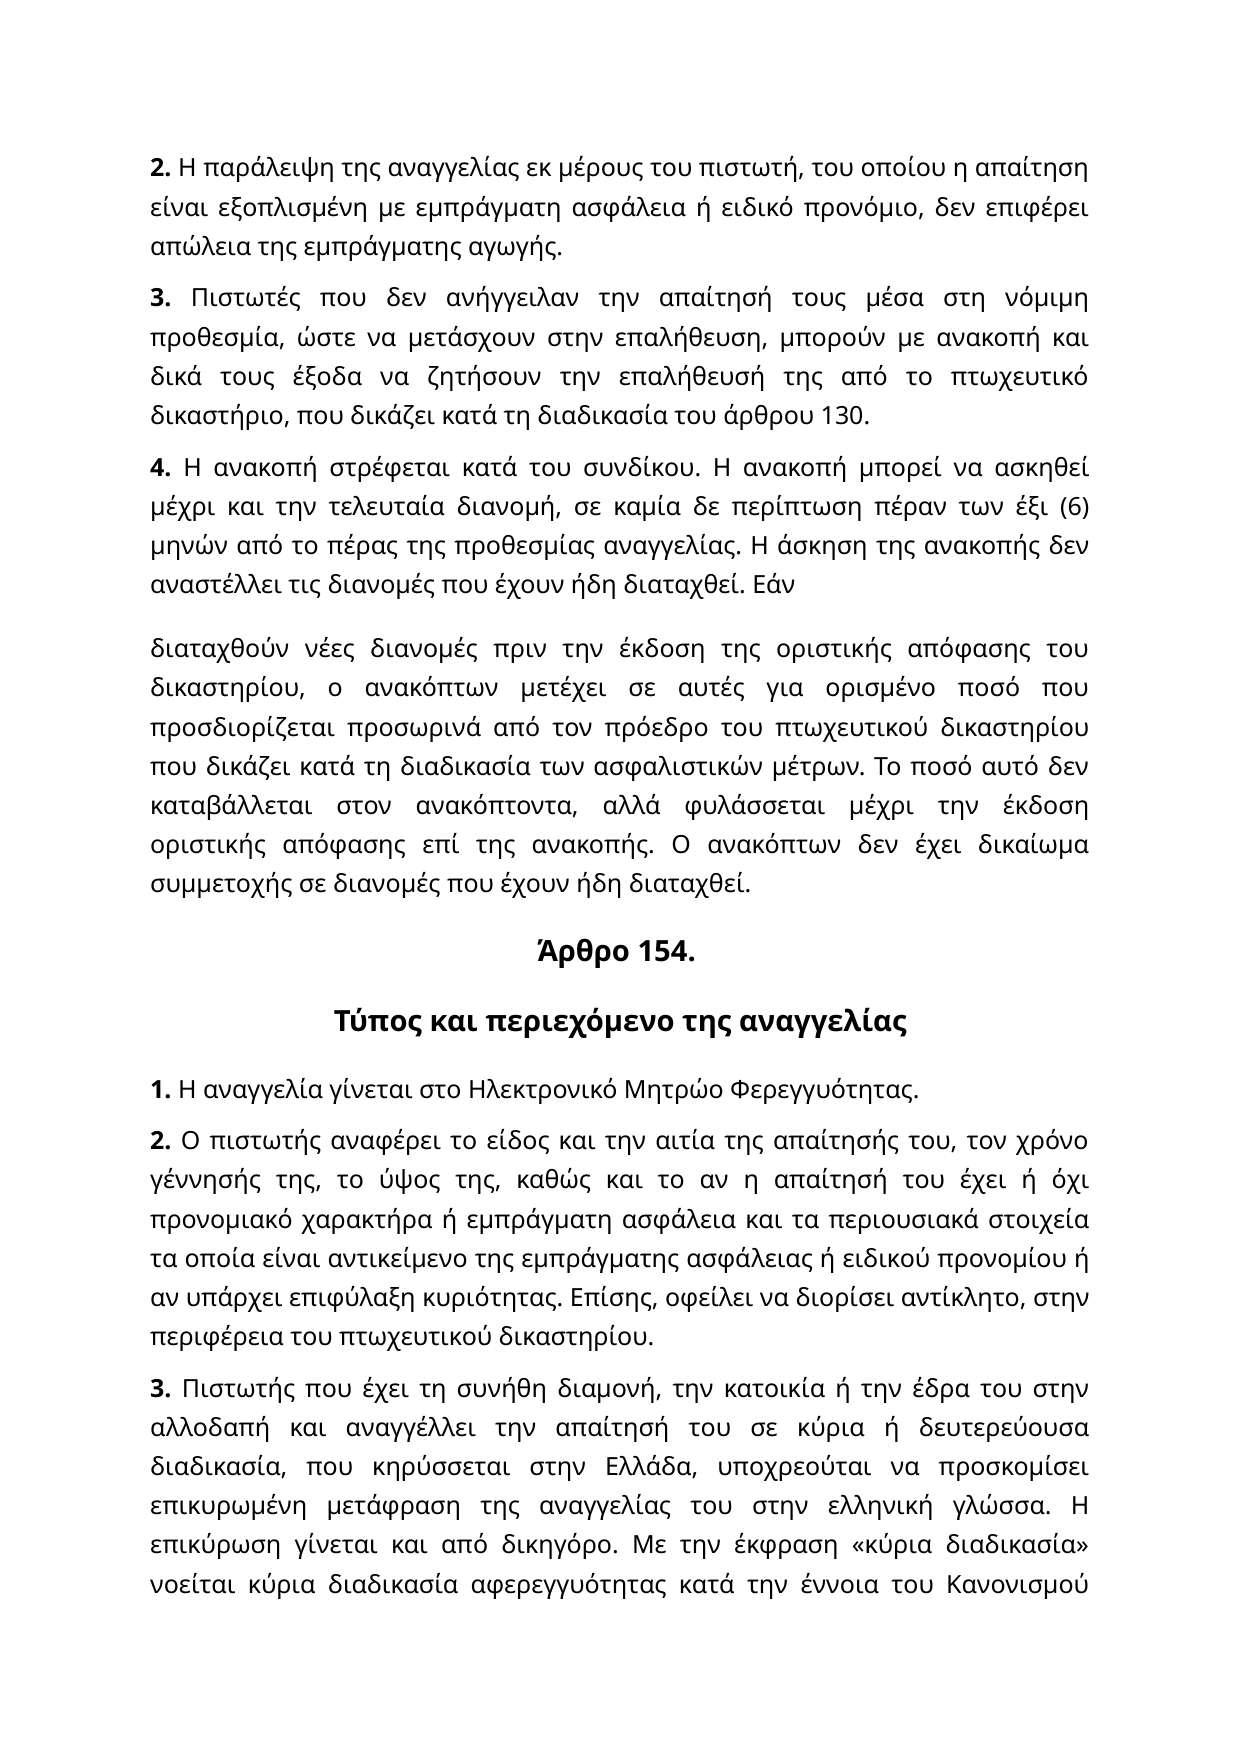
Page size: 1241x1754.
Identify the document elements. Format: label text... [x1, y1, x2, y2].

text 3. Πιστωτές που δεν ανήγγειλαν την απαίτησή τους μέσα στη νόμιμη προθεσμία, ώστε να μετάσχουν στην επαλήθευση, μπορούν με ανακοπή και δικά τους έξοδα να ζητήσουν την επαλήθευσή της από το πτωχευτικό δικαστήριο, που δικάζει κατά τη διαδικασία του άρθρου 130. [150, 280, 1090, 432]
subtitle Τύπος και περιεχόμενο της αναγγελίας [150, 1001, 1090, 1040]
text 2. Ο πιστωτής αναφέρει το είδος και την αιτία της απαίτησής του, τον χρόνο γέννησής της, το ύψος της, καθώς και το αν η απαίτησή του έχει ή όχι προνομιακό χαρακτήρα ή εμπράγματη ασφάλεια και τα περιουσιακά στοιχεία τα οποία είναι αντικείμενο της εμπράγματης ασφάλειας ή ειδικού προνομίου ή αν υπάρχει επιφύλαξη κυριότητας. Επίσης, οφείλει να διορίσει αντίκλητο, στην περιφέρεια του πτωχευτικού δικαστηρίου. [150, 1123, 1090, 1353]
text 3. Πιστωτής που έχει τη συνήθη διαμονή, την κατοικία ή την έδρα του στην αλλοδαπή και αναγγέλλει την απαίτησή του σε κύρια ή δευτερεύουσα διαδικασία, που κηρύσσεται στην Ελλάδα, υποχρεούται να προσκομίσει επικυρωμένη μετάφραση της αναγγελίας του στην ελληνική γλώσσα. Η επικύρωση γίνεται και από δικηγόρο. Με την έκφραση «κύρια διαδικασία» νοείται κύρια διαδικασία αφερεγγυότητας κατά την έννοια του Κανονισμού [150, 1370, 1090, 1600]
subtitle Άρθρο 154. [150, 930, 1090, 970]
text διαταχθούν νέες διανομές πριν την έκδοση της οριστικής απόφασης του δικαστηρίου, ο ανακόπτων μετέχει σε αυτές για ορισμένο ποσό που προσδιορίζεται προσωρινά από τον πρόεδρο του πτωχευτικού δικαστηρίου που δικάζει κατά τη διαδικασία των ασφαλιστικών μέτρων. Το ποσό αυτό δεν καταβάλλεται στον ανακόπτοντα, αλλά φυλάσσεται μέχρι την έκδοση οριστικής απόφασης επί της ανακοπής. Ο ανακόπτων δεν έχει δικαίωμα συμμετοχής σε διανομές που έχουν ήδη διαταχθεί. [150, 631, 1090, 900]
text 4. Η ανακοπή στρέφεται κατά του συνδίκου. Η ανακοπή μπορεί να ασκηθεί μέχρι και την τελευταία διανομή, σε καμία δε περίπτωση πέραν των έξι (6) μηνών από το πέρας της προθεσμίας αναγγελίας. Η άσκηση της ανακοπής δεν αναστέλλει τις διανομές που έχουν ήδη διαταχθεί. Εάν [150, 449, 1090, 601]
text 2. Η παράλειψη της αναγγελίας εκ μέρους του πιστωτή, του οποίου η απαίτηση είναι εξοπλισμένη με εμπράγματη ασφάλεια ή ειδικό προνόμιο, δεν επιφέρει απώλεια της εμπράγματης αγωγής. [150, 150, 1090, 262]
text 1. Η αναγγελία γίνεται στο Ηλεκτρονικό Μητρώο Φερεγγυότητας. [150, 1071, 1090, 1105]
